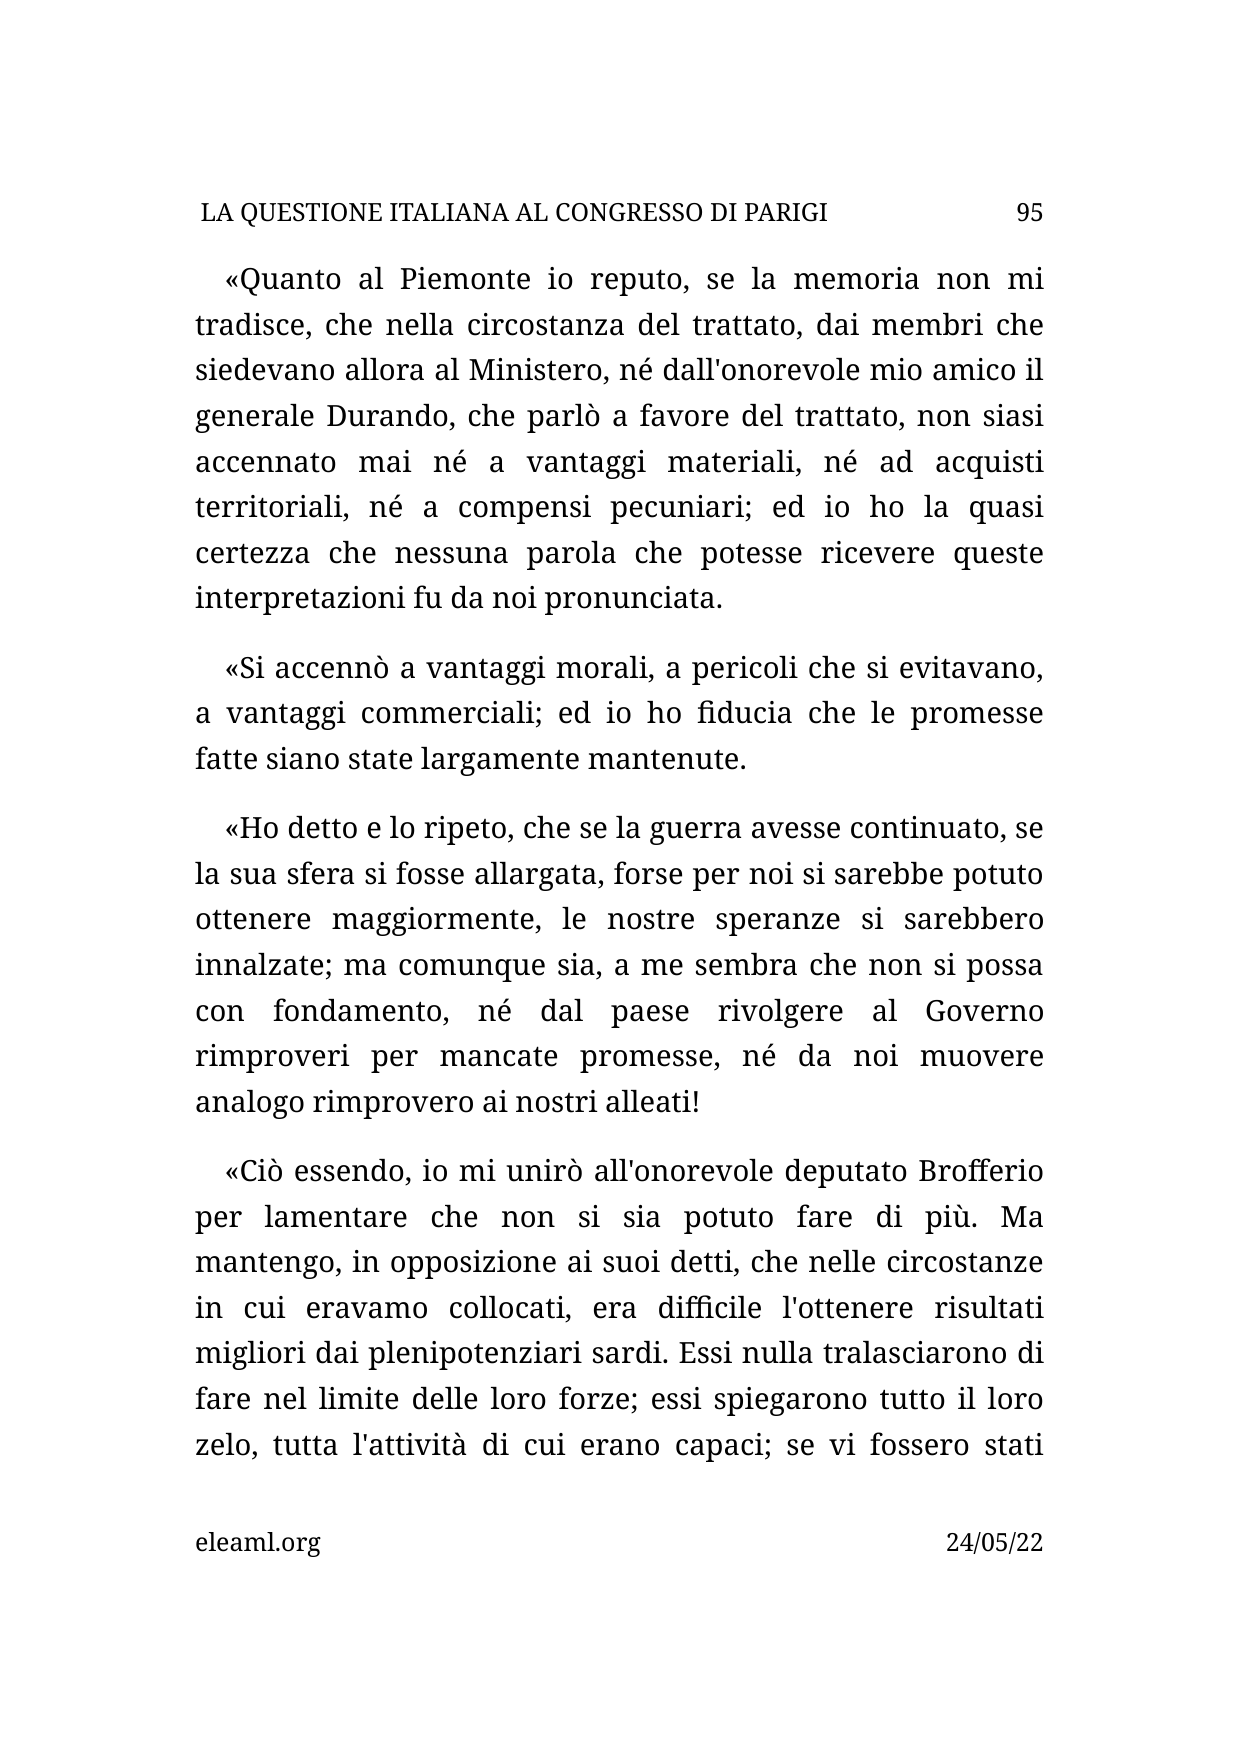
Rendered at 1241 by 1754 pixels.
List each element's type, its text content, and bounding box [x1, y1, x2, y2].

text «Quanto al Piemonte io reputo, se la memoria non mi tradisce, che nella circostanza del trattato, dai membri che siedevano allora al Ministero, né dall'onorevole mio amico il generale Durando, che parlò a favore del trattato, non siasi accennato mai né a vantaggi materiali, né ad acquisti territoriali, né a compensi pecuniari; ed io ho la quasi certezza che nessuna parola che potesse ricevere queste interpretazioni fu da noi pronunciata. [195, 258, 1045, 617]
text «Ho detto e lo ripeto, che se la guerra avesse continuato, se la sua sfera si fosse allargata, forse per noi si sarebbe potuto ottenere maggiormente, le nostre speranze si sarebbero innalzate; ma comunque sia, a me sembra che non si possa con fondamento, né dal paese rivolgere al Governo rimproveri per mancate promesse, né da noi muovere analogo rimprovero ai nostri alleati! [195, 807, 1045, 1121]
text «Si accennò a vantaggi morali, a pericoli che si evitavano, a vantaggi commerciali; ed io ho fiducia che le promesse fatte siano state largamente mantenute. [195, 647, 1045, 778]
text «Ciò essendo, io mi unirò all'onorevole deputato Brofferio per lamentare che non si sia potuto fare di più. Ma mantengo, in opposizione ai suoi detti, che nelle circostanze in cui eravamo collocati, era difficile l'ottenere risultati migliori dai plenipotenziari sardi. Essi nulla tralasciarono di fare nel limite delle loro forze; essi spiegarono tutto il loro zelo, tutta l'attività di cui erano capaci; se vi fossero stati [195, 1150, 1045, 1464]
